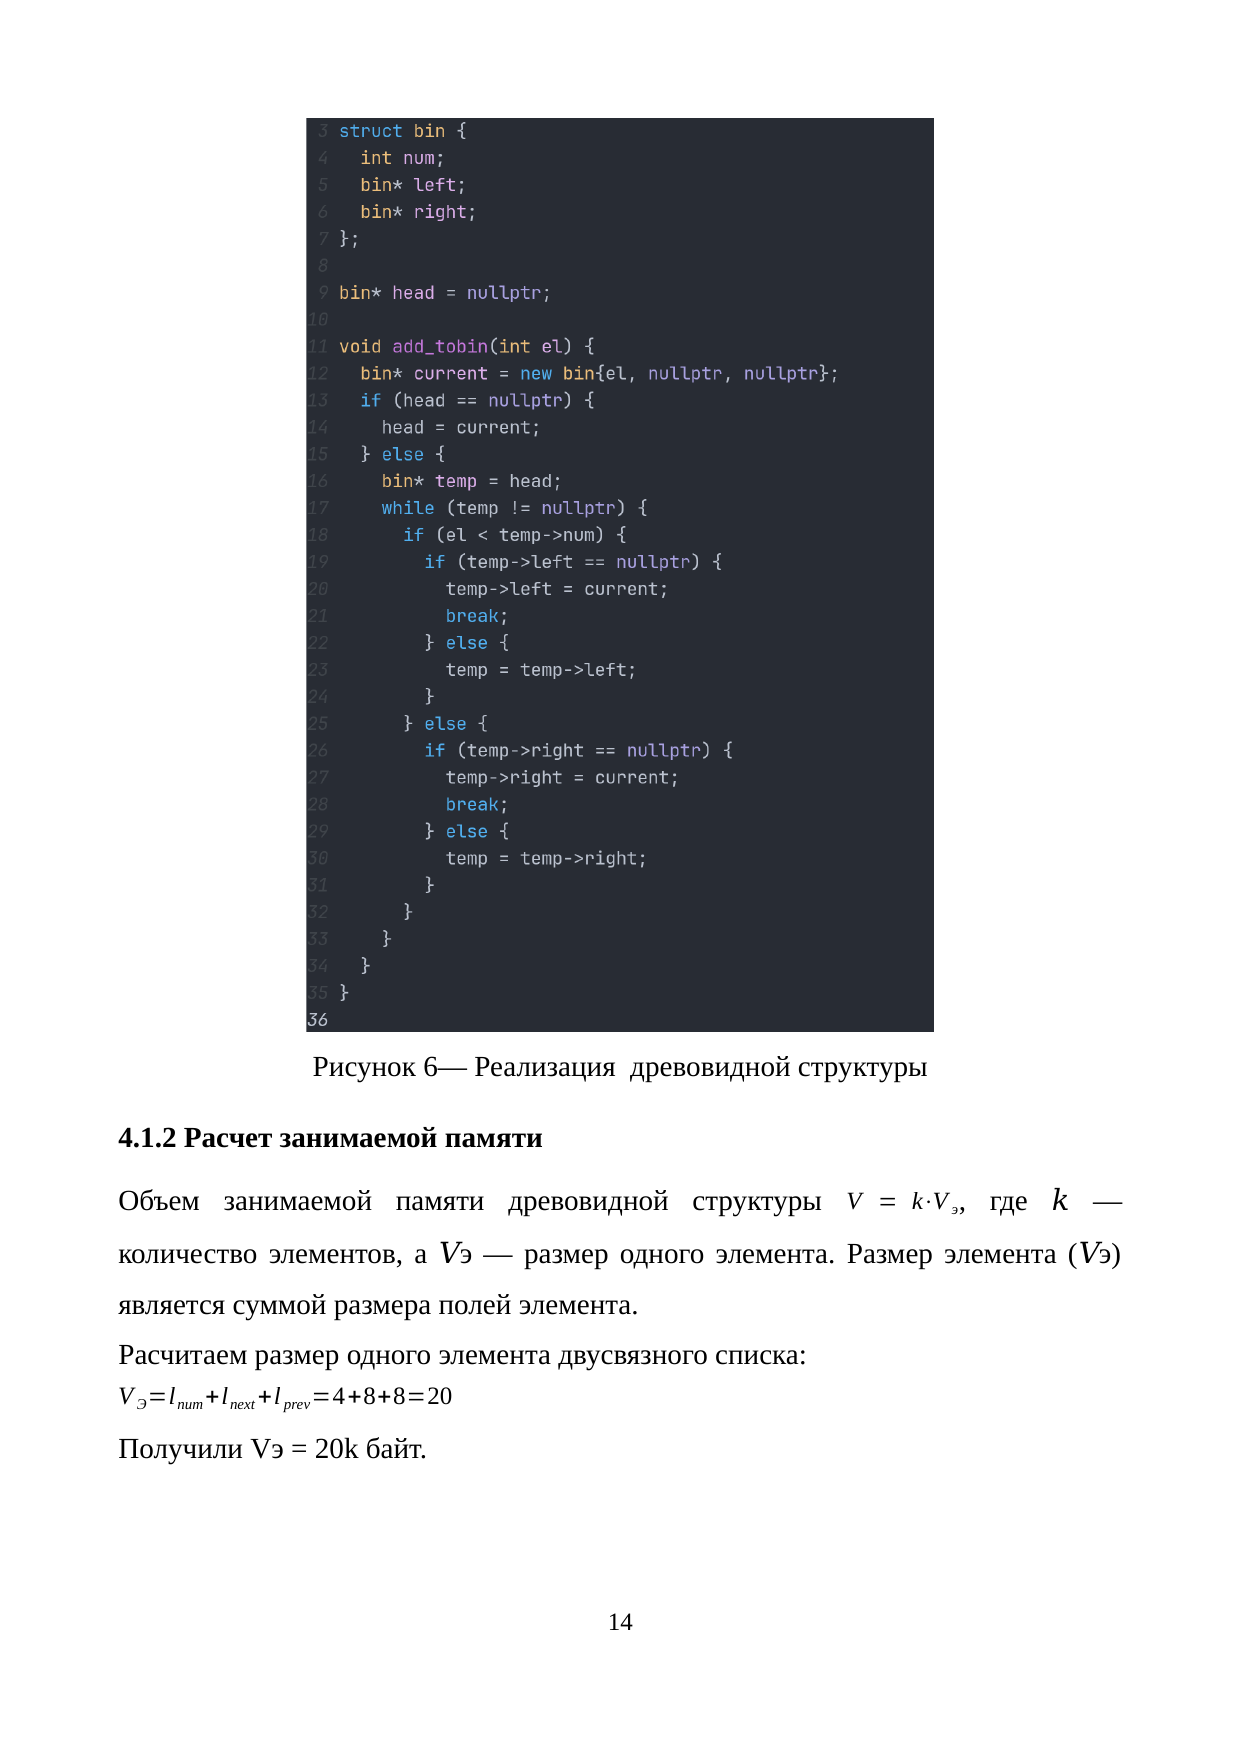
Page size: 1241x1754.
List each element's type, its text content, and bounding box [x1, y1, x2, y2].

text Объем занимаемой памяти древовидной структуры , где 𝑘 — количество элементов, а 𝑉э — размер одного элемента. Размер элемента (𝑉э) является суммой размера полей элемента. [118, 1183, 1122, 1320]
text Рисунок 6— Реализация древовидной структуры [118, 1032, 1122, 1082]
text Расчитаем размер одного элемента двусвязного списка: [118, 1337, 1122, 1371]
subtitle 4.1.2 Расчет занимаемой памяти [118, 1120, 1122, 1153]
text Получили Vэ = 20k байт. [118, 1431, 1122, 1465]
picture [306, 118, 934, 1032]
